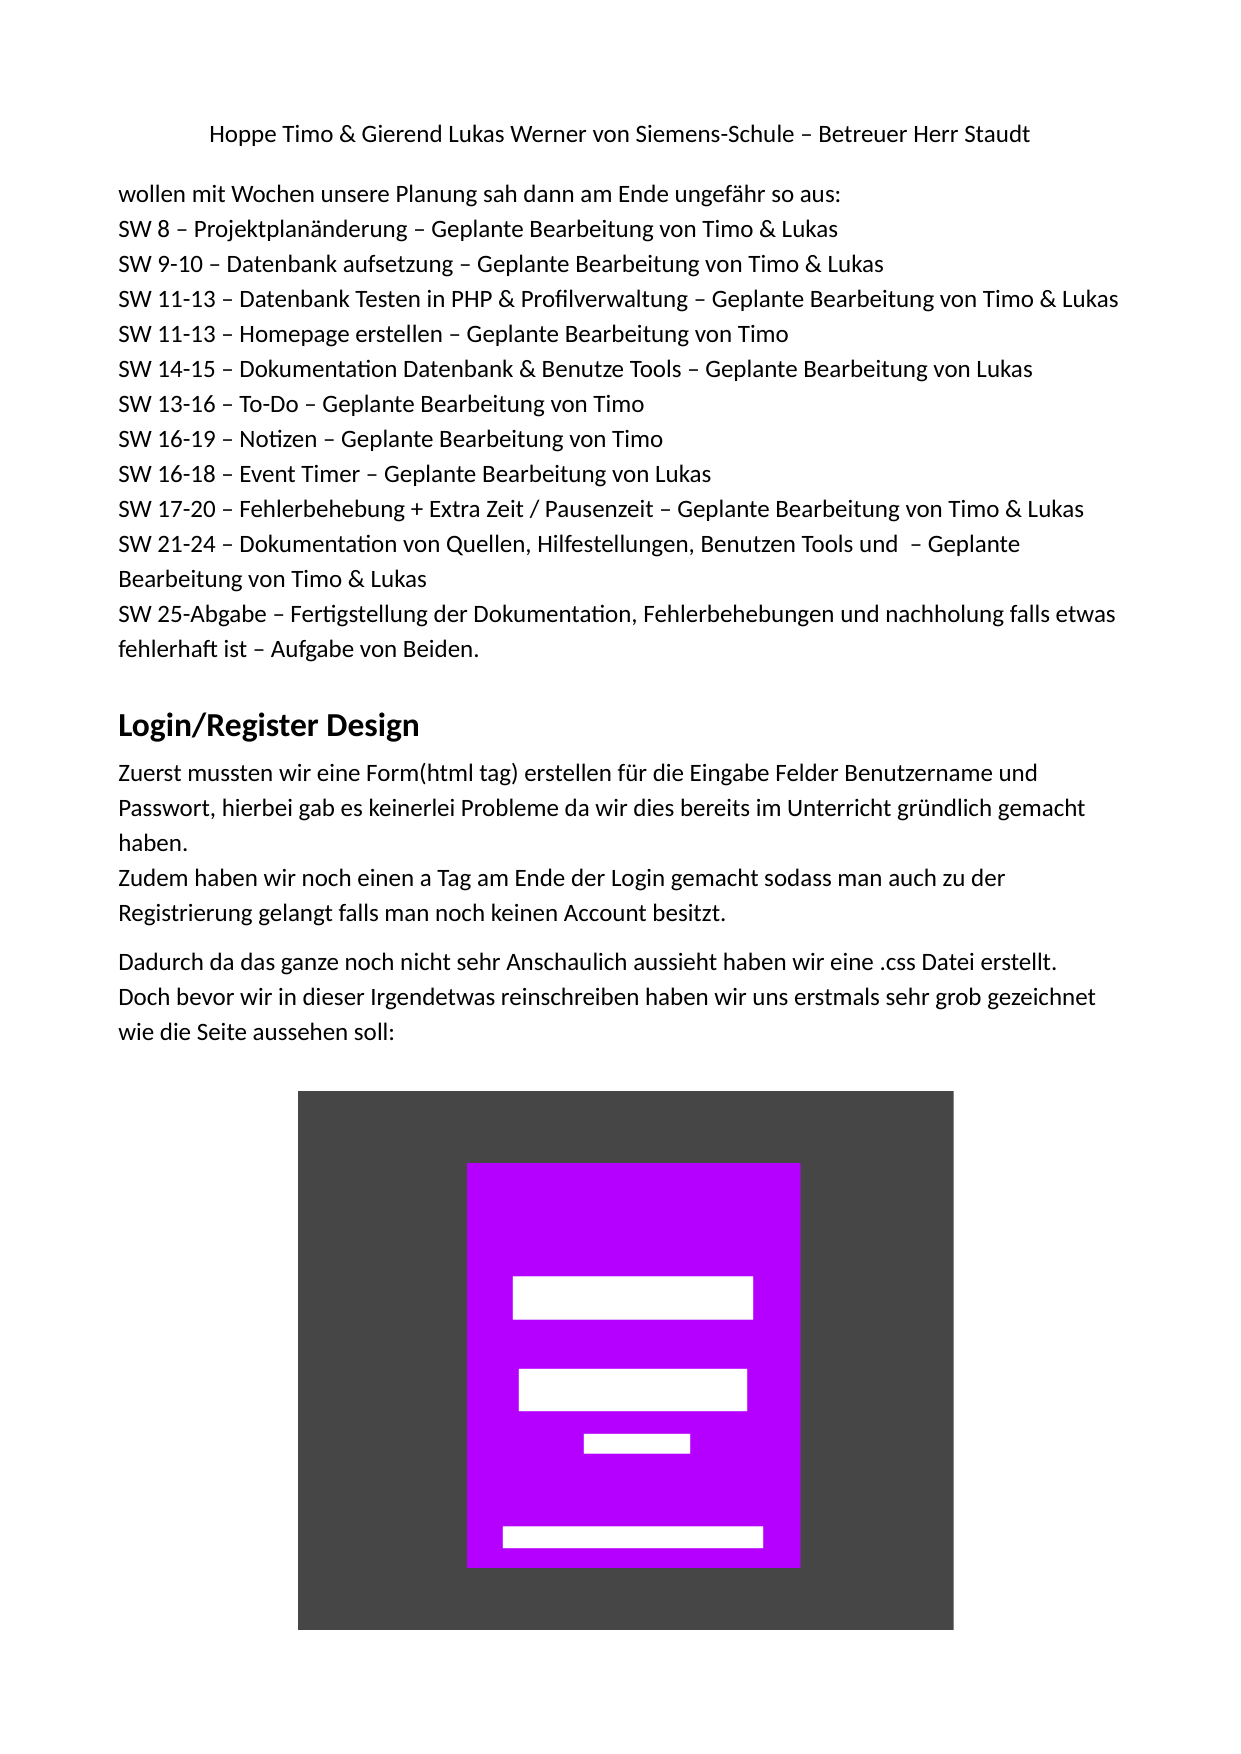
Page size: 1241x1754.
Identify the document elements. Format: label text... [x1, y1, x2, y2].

subtitle Login/Register Design [118, 703, 1122, 744]
text Zuerst mussten wir eine Form(html tag) erstellen für die Eingabe Felder Benutzername und Passwort, hierbei gab es keinerlei Probleme da wir dies bereits im Unterricht gründlich gemacht haben. Zudem haben wir noch einen a Tag am Ende der Login gemacht sodass man auch zu der Registrierung gelangt falls man noch keinen Account besitzt. [118, 757, 1122, 927]
text wollen mit Wochen unsere Planung sah dann am Ende ungefähr so aus: SW 8 – Projektplanänderung – Geplante Bearbeitung von Timo & Lukas SW 9-10 – Datenbank aufsetzung – Geplante Bearbeitung von Timo & Lukas SW 11-13 – Datenbank Testen in PHP & Profilverwaltung – Geplante Bearbeitung von Timo & Lukas SW 11-13 – Homepage erstellen – Geplante Bearbeitung von Timo SW 14-15 – Dokumentation Datenbank & Benutze Tools – Geplante Bearbeitung von Lukas SW 13-16 – To-Do – Geplante Bearbeitung von Timo SW 16-19 – Notizen – Geplante Bearbeitung von Timo SW 16-18 – Event Timer – Geplante Bearbeitung von Lukas SW 17-20 – Fehlerbehebung + Extra Zeit / Pausenzeit – Geplante Bearbeitung von Timo & Lukas SW 21-24 – Dokumentation von Quellen, Hilfestellungen, Benutzen Tools und – Geplante Bearbeitung von Timo & Lukas SW 25-Abgabe – Fertigstellung der Dokumentation, Fehlerbehebungen und nachholung falls etwas fehlerhaft ist – Aufgabe von Beiden. [118, 178, 1122, 664]
picture [298, 1091, 954, 1630]
text Dadurch da das ganze noch nicht sehr Anschaulich aussieht haben wir eine .css Datei erstellt. Doch bevor wir in dieser Irgendetwas reinschreiben haben wir uns erstmals sehr grob gezeichnet wie die Seite aussehen soll: [118, 947, 1122, 1047]
